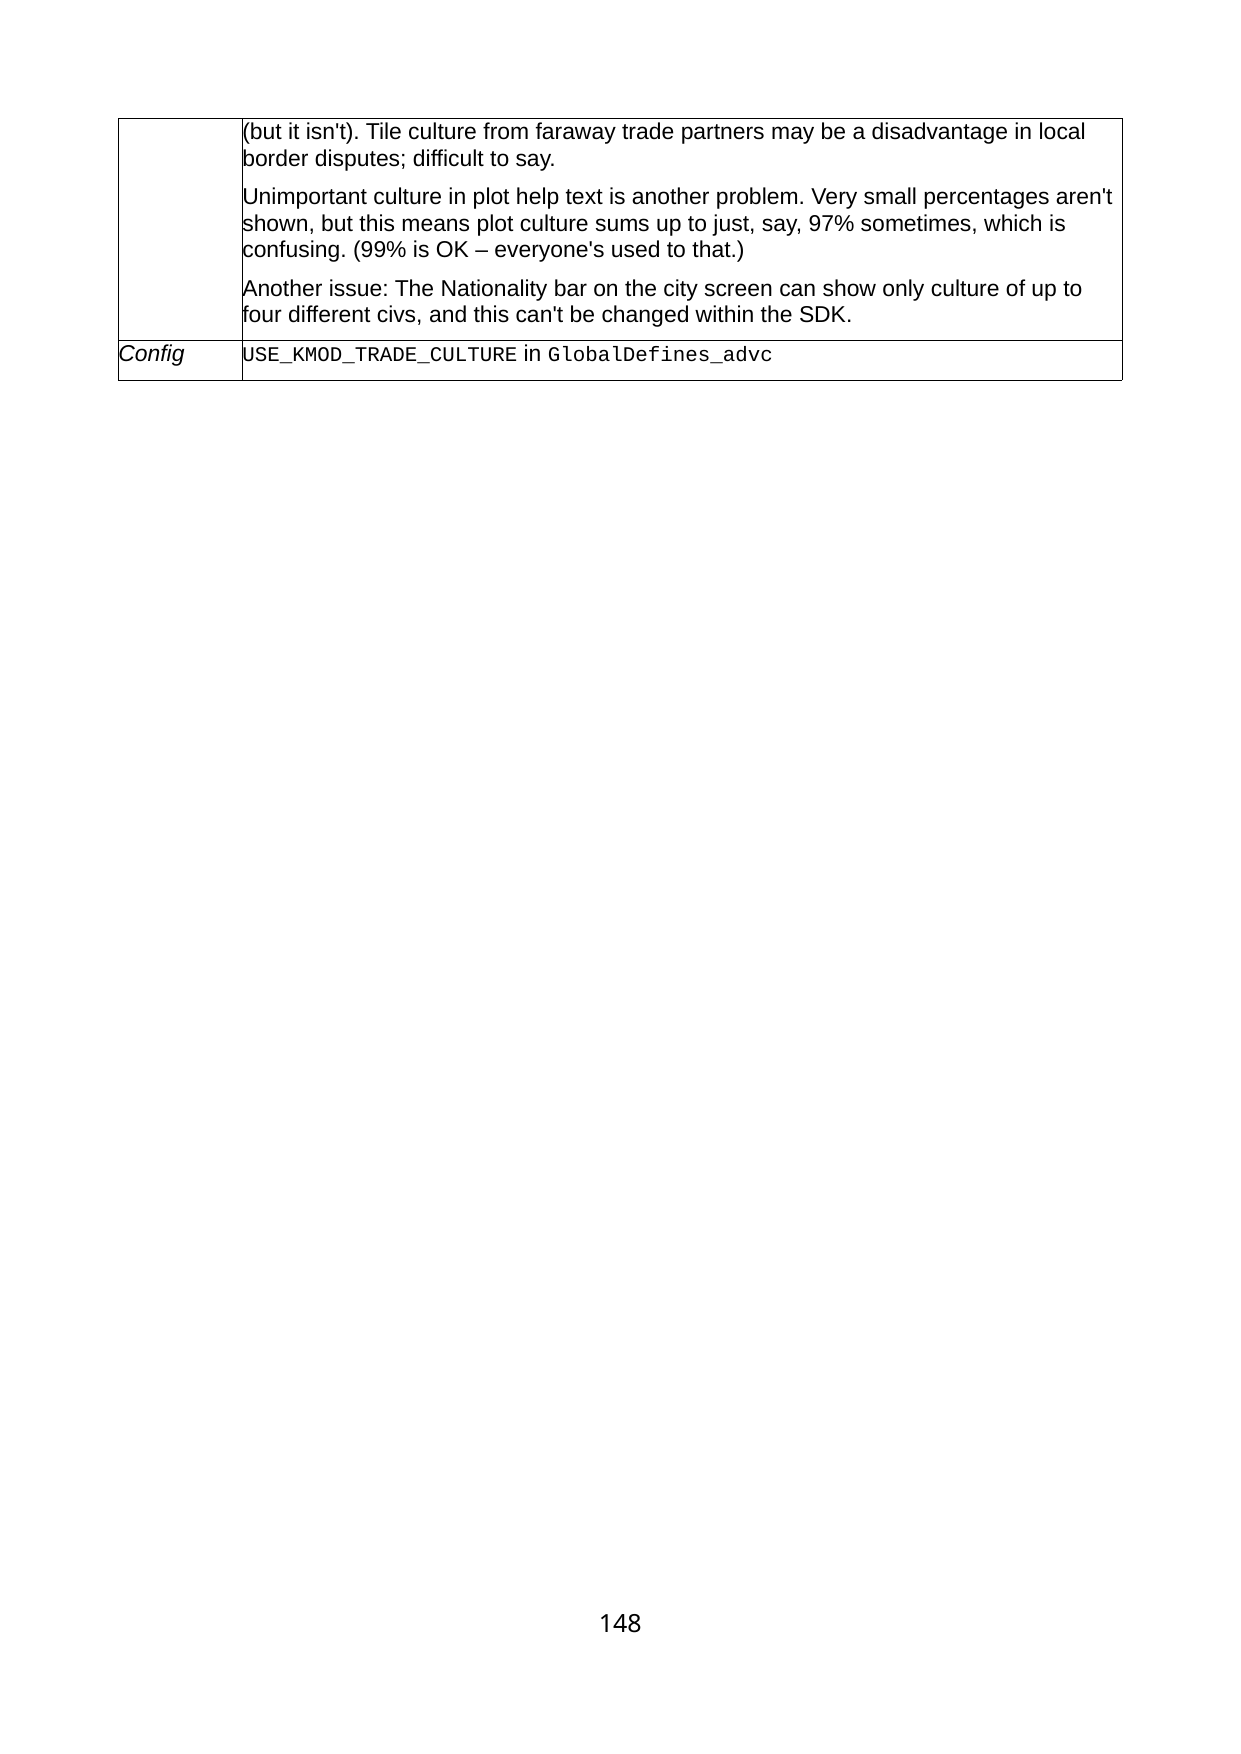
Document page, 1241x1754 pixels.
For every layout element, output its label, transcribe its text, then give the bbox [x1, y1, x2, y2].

table_cell (but it isn't). Tile culture from faraway trade partners may be a disadvantage in local border disputes; difficult to say. Unimportant culture in plot help text is another problem. Very small percentages aren't shown, but this means plot culture sums up to just, say, 97% sometimes, which is confusing. (99% is OK – everyone's used to that.) Another issue: The Nationality bar on the city screen can show only culture of up to four different civs, and this can't be changed within the SDK. [243, 119, 1122, 340]
table_cell Config [119, 341, 242, 380]
table_cell USE_KMOD_TRADE_CULTURE in GlobalDefines_advc [243, 341, 1122, 380]
table_cell [119, 119, 242, 340]
